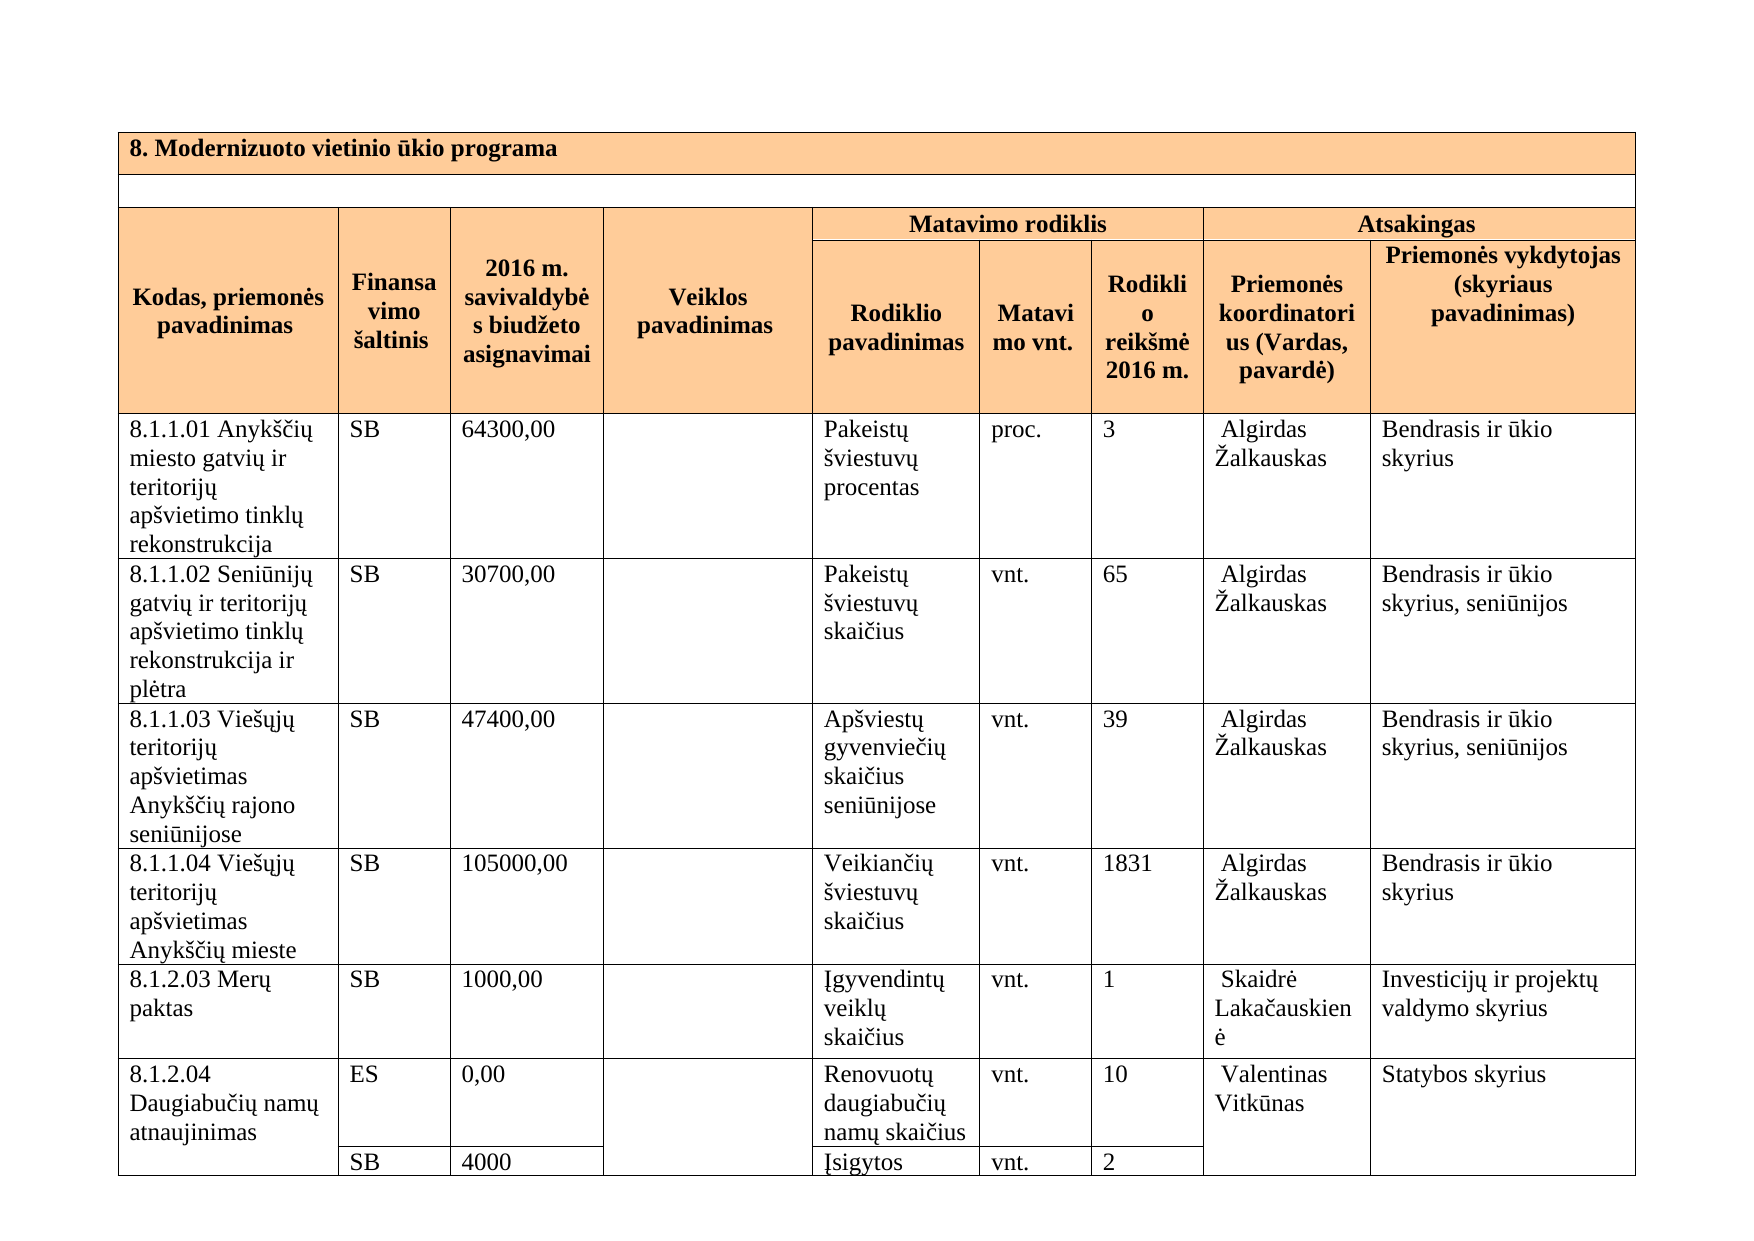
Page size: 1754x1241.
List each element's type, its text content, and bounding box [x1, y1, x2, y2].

table_cell 1 [1092, 965, 1203, 1058]
table_cell Bendrasis ir ūkio skyrius [1371, 849, 1635, 963]
table_cell Algirdas Žalkauskas [1204, 849, 1370, 963]
table_cell proc. [980, 414, 1091, 558]
table_cell SB [339, 1147, 450, 1175]
table_cell 3 [1092, 414, 1203, 558]
table_cell Bendrasis ir ūkio skyrius, seniūnijos [1371, 559, 1635, 703]
table_cell Priemonės vykdytojas (skyriaus pavadinimas) [1371, 241, 1635, 413]
table_cell 8.1.1.02 Seniūnijų gatvių ir teritorijų apšvietimo tinklų rekonstrukcija ir plėtra [119, 559, 338, 703]
table_cell [604, 849, 812, 963]
table_cell vnt. [980, 1059, 1091, 1146]
table_cell SB [339, 849, 450, 963]
table_cell [604, 704, 812, 847]
table_cell Įsigytos [813, 1147, 979, 1175]
table_cell [119, 175, 1635, 207]
table_cell Matavimo rodiklis [813, 208, 1203, 239]
table_cell ES [339, 1059, 450, 1146]
table_cell Atsakingas [1204, 208, 1635, 239]
table_cell [604, 559, 812, 703]
table_cell SB [339, 704, 450, 847]
table_cell SB [339, 559, 450, 703]
table_cell 8.1.2.04 Daugiabučių namų atnaujinimas [119, 1059, 338, 1175]
table_cell [604, 965, 812, 1058]
table_cell Matavimo vnt. [980, 241, 1091, 413]
table_cell Pakeistų šviestuvų procentas [813, 414, 979, 558]
table_header 8. Modernizuoto vietinio ūkio programa [119, 133, 1635, 174]
table_cell Kodas, priemonės pavadinimas [119, 208, 338, 413]
table_cell 1000,00 [451, 965, 603, 1058]
table_cell 2016 m. savivaldybės biudžeto asignavimai [451, 208, 603, 413]
table_cell Bendrasis ir ūkio skyrius [1371, 414, 1635, 558]
table_cell vnt. [980, 704, 1091, 847]
table_cell [604, 414, 812, 558]
table_cell 47400,00 [451, 704, 603, 847]
table_cell Skaidrė Lakačauskienė [1204, 965, 1370, 1058]
table_cell Rodiklio pavadinimas [813, 241, 979, 413]
table_cell Veikiančių šviestuvų skaičius [813, 849, 979, 963]
table_cell 64300,00 [451, 414, 603, 558]
table_cell Renovuotų daugiabučių namų skaičius [813, 1059, 979, 1146]
table_cell Priemonės koordinatorius (Vardas, pavardė) [1204, 241, 1370, 413]
table_cell Rodiklio reikšmė 2016 m. [1092, 241, 1203, 413]
table_cell 4000 [451, 1147, 603, 1175]
table_cell Algirdas Žalkauskas [1204, 559, 1370, 703]
table_cell 10 [1092, 1059, 1203, 1146]
table_cell vnt. [980, 1147, 1091, 1175]
table_cell 0,00 [451, 1059, 603, 1146]
table_cell 8.1.1.01 Anykščių miesto gatvių ir teritorijų apšvietimo tinklų rekonstrukcija [119, 414, 338, 558]
table_cell 2 [1092, 1147, 1203, 1175]
table_cell Statybos skyrius [1371, 1059, 1635, 1175]
table_cell Įgyvendintų veiklų skaičius [813, 965, 979, 1058]
table_cell Finansavimo šaltinis [339, 208, 450, 413]
table_cell SB [339, 414, 450, 558]
table_cell vnt. [980, 965, 1091, 1058]
table_cell vnt. [980, 849, 1091, 963]
table_cell 8.1.1.04 Viešųjų teritorijų apšvietimas Anykščių mieste [119, 849, 338, 963]
table_cell SB [339, 965, 450, 1058]
table_cell 8.1.1.03 Viešųjų teritorijų apšvietimas Anykščių rajono seniūnijose [119, 704, 338, 847]
table_cell 105000,00 [451, 849, 603, 963]
table_cell Algirdas Žalkauskas [1204, 414, 1370, 558]
table_cell 39 [1092, 704, 1203, 847]
table_cell vnt. [980, 559, 1091, 703]
table_cell Bendrasis ir ūkio skyrius, seniūnijos [1371, 704, 1635, 847]
table_cell Veiklos pavadinimas [604, 208, 812, 413]
table_cell 30700,00 [451, 559, 603, 703]
table_cell Investicijų ir projektų valdymo skyrius [1371, 965, 1635, 1058]
table_cell 8.1.2.03 Merų paktas [119, 965, 338, 1058]
table_cell Valentinas Vitkūnas [1204, 1059, 1370, 1175]
table_cell 65 [1092, 559, 1203, 703]
table_cell Algirdas Žalkauskas [1204, 704, 1370, 847]
table_cell Pakeistų šviestuvų skaičius [813, 559, 979, 703]
table_cell 1831 [1092, 849, 1203, 963]
table_cell Apšviestų gyvenviečių skaičius seniūnijose [813, 704, 979, 847]
table_cell [604, 1059, 812, 1175]
